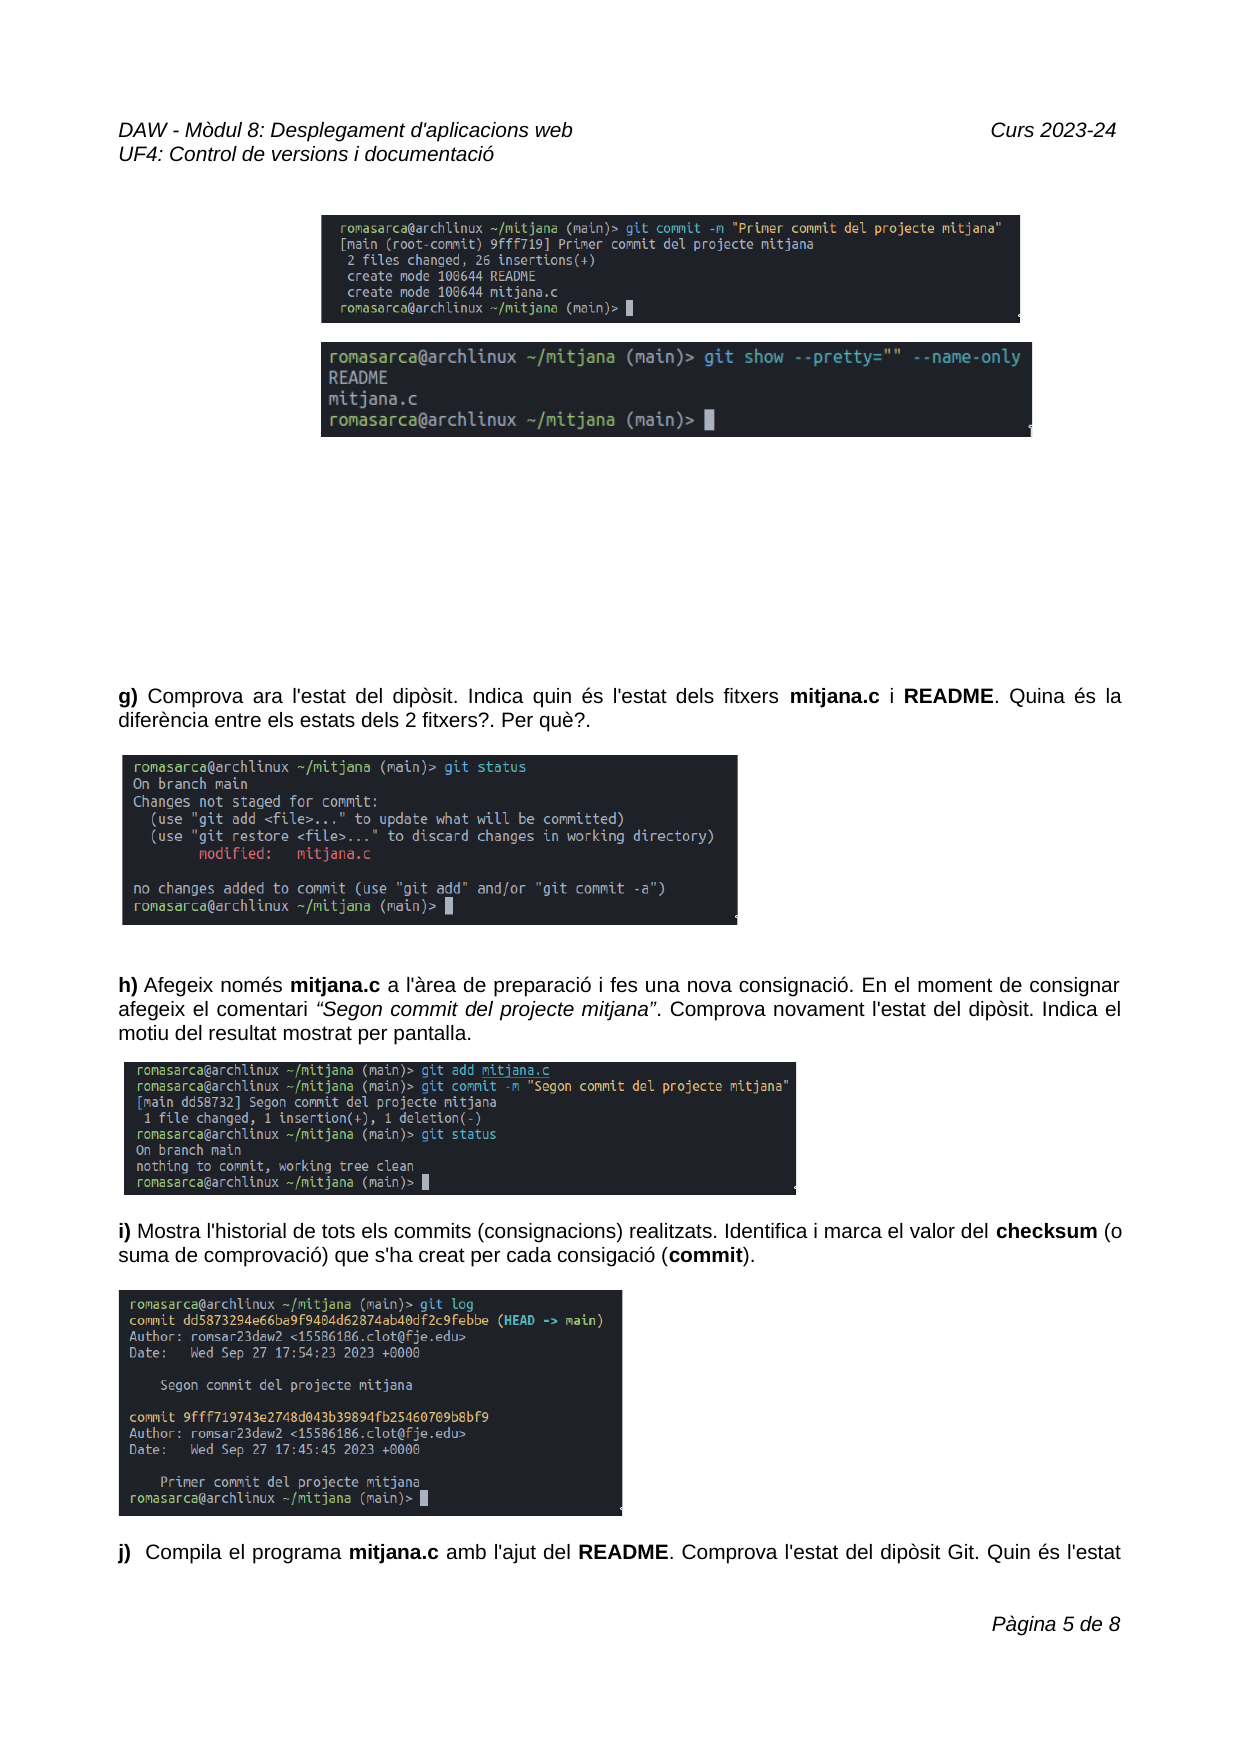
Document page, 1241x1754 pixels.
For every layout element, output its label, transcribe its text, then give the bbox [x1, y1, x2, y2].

picture [321, 342, 1033, 437]
picture [321, 215, 1021, 323]
picture [118, 1290, 623, 1516]
text g) Comprova ara l'estat del dipòsit. Indica quin és l'estat dels fitxers mitjana.c i README. Quina és la diferència entre els estats dels 2 fitxers?. Per què?. [118, 684, 1122, 732]
picture [124, 1062, 797, 1195]
picture [122, 755, 738, 925]
text i) Mostra l'historial de tots els commits (consignacions) realitzats. Identifica i marca el valor del checksum (o suma de comprovació) que s'ha creat per cada consigació (commit). [118, 1219, 1122, 1267]
text h) Afegeix només mitjana.c a l'àrea de preparació i fes una nova consignació. En el moment de consignar afegeix el comentari “Segon commit del projecte mitjana”. Comprova novament l'estat del dipòsit. Indica el motiu del resultat mostrat per pantalla. [118, 973, 1122, 1044]
text j) Compila el programa mitjana.c amb l'ajut del README. Comprova l'estat del dipòsit Git. Quin és l'estat [118, 1540, 1122, 1564]
